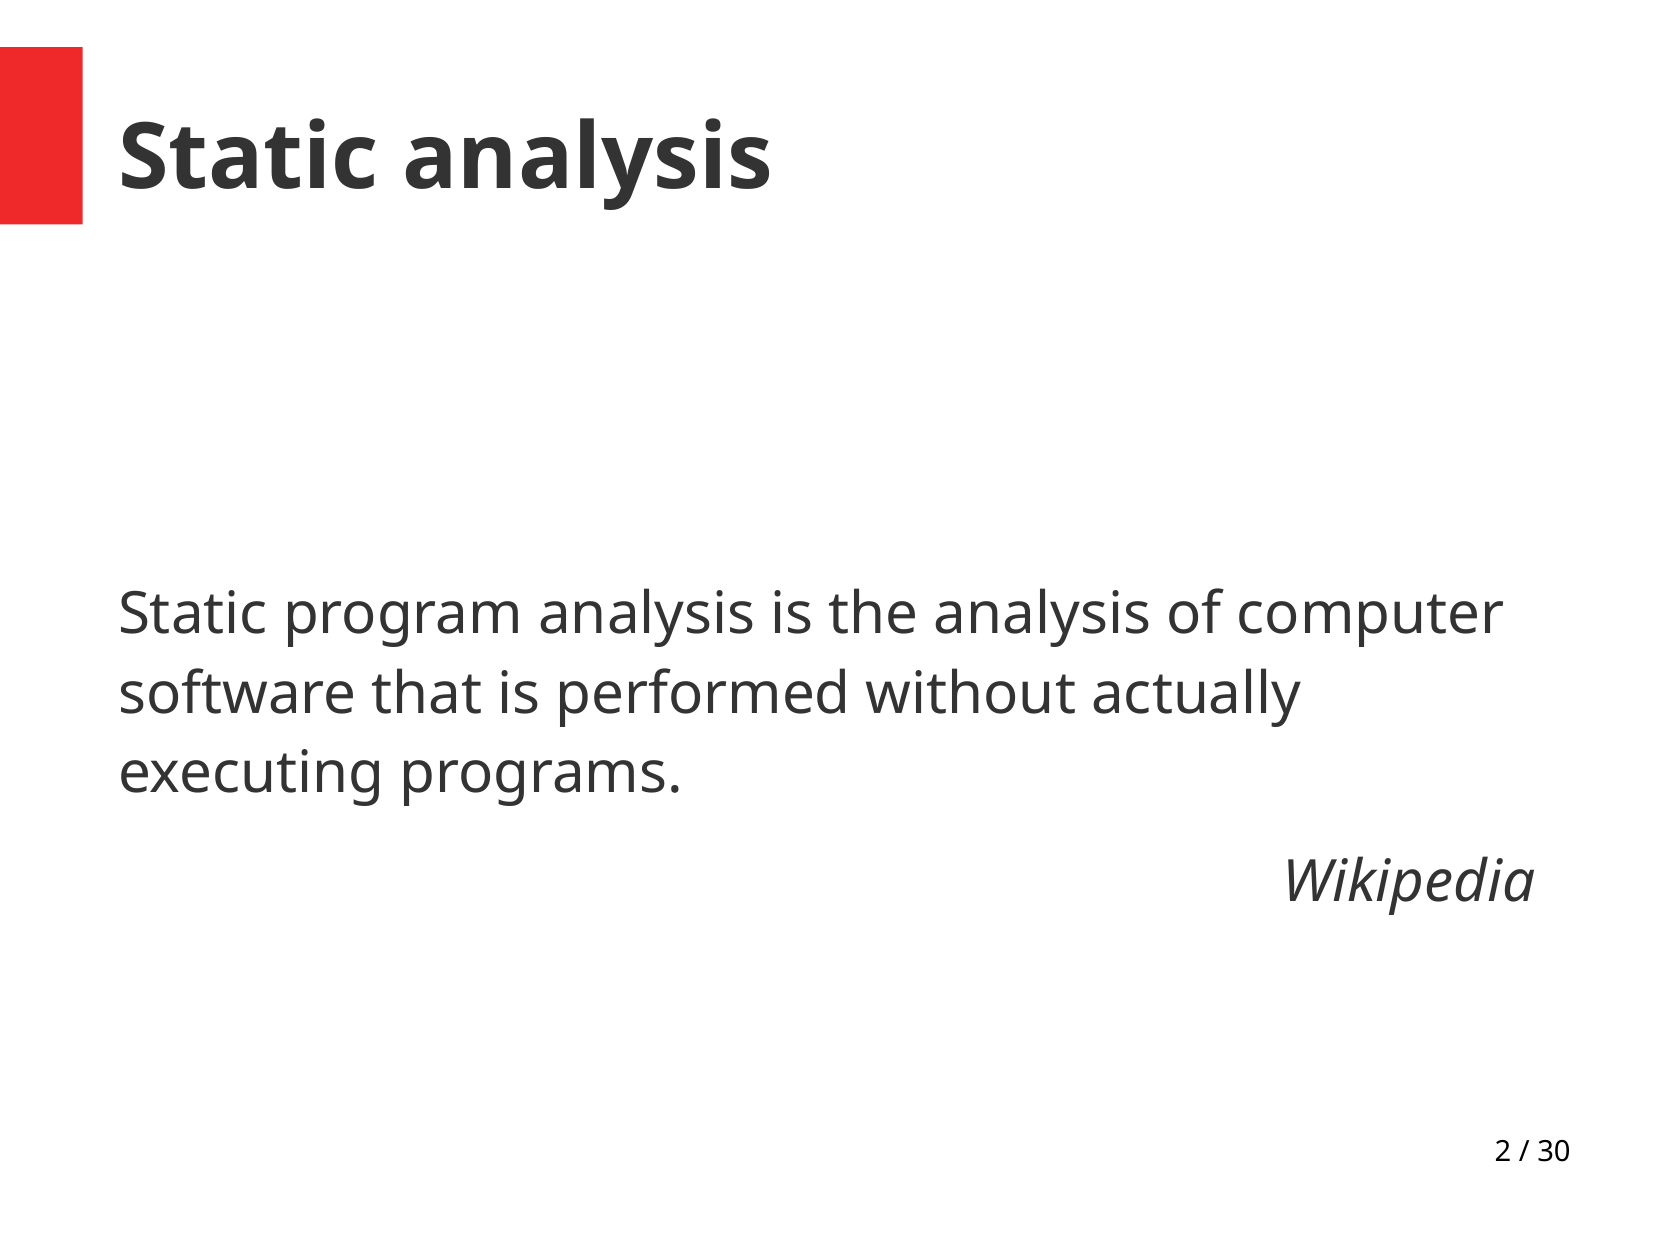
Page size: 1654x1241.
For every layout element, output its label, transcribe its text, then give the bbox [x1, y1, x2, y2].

list Static program analysis is the analysis of computer software that is performed without actually executing programs. Wikipedia [118, 354, 1536, 1074]
title Static analysis [118, 49, 1571, 257]
